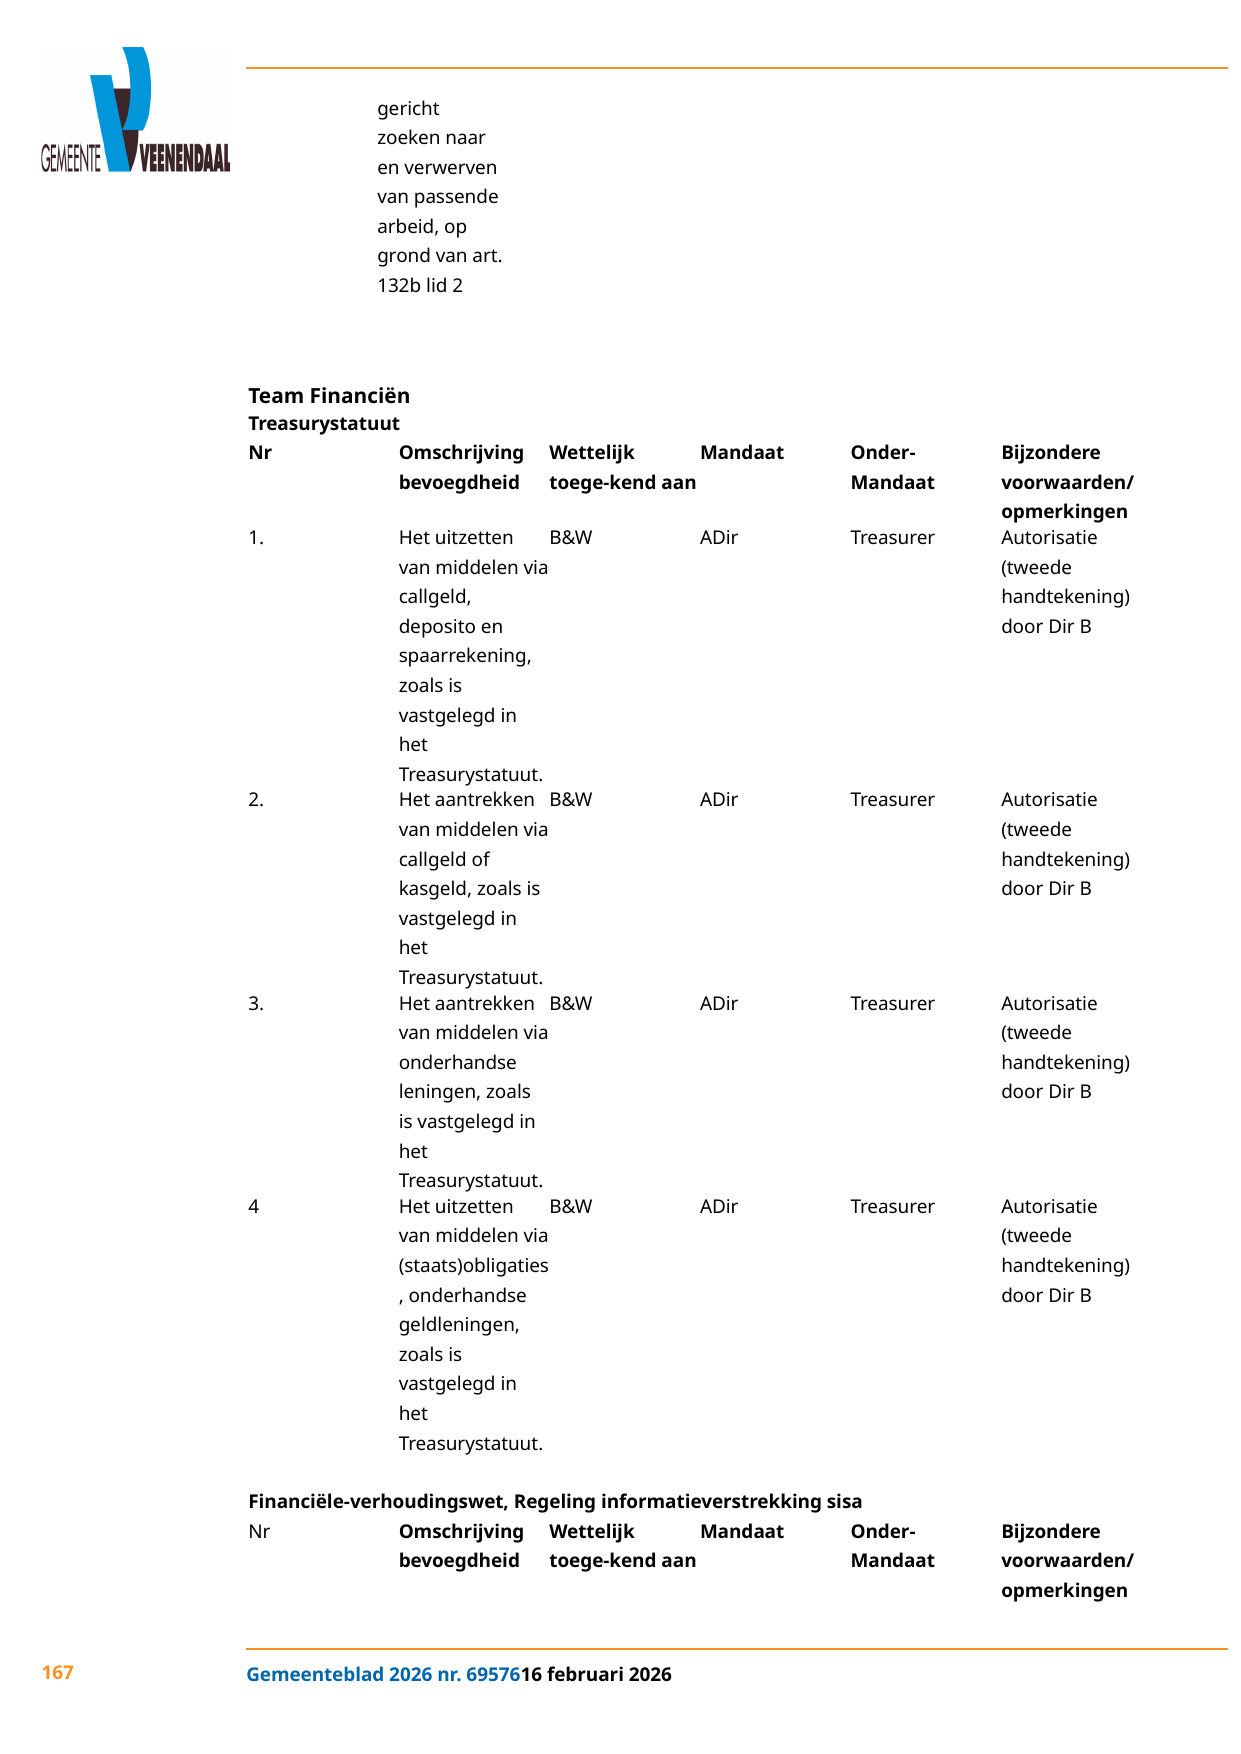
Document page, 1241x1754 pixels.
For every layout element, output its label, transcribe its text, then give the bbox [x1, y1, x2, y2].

text Financiële-verhoudingswet, Regeling informatieverstrekking sisa [248, 1488, 1152, 1514]
table_cell Treasurer [850, 787, 1001, 990]
table_header Nr [248, 1518, 398, 1603]
table_cell 4 [248, 1193, 398, 1456]
picture [123, 47, 231, 172]
table_cell ADir [700, 1193, 850, 1456]
table_cell Treasurer [850, 990, 1001, 1193]
table_cell Het uitzetten van middelen via callgeld, deposito en spaarrekening, zoals is vastgelegd in het Treasurystatuut. [399, 524, 549, 787]
table_cell ADir [700, 787, 850, 990]
table_cell Treasurer [850, 1193, 1001, 1456]
table_header Omschrijving bevoegdheid [399, 1518, 549, 1603]
table_cell Het aantrekken van middelen via callgeld of kasgeld, zoals is vastgelegd in het Treasurystatuut. [399, 787, 549, 990]
table_cell Autorisatie (tweede handtekening) door Dir B [1001, 787, 1152, 990]
text Team Financiën [248, 381, 1152, 410]
table_cell Autorisatie (tweede handtekening) door Dir B [1001, 990, 1152, 1193]
table_cell 2. [248, 787, 398, 990]
table_header Bijzondere voorwaarden/ opmerkingen [1001, 439, 1152, 524]
table_header Nr [248, 439, 398, 524]
table_cell ADir [700, 524, 850, 787]
table_cell Het aantrekken van middelen via onderhandse leningen, zoals is vastgelegd in het Treasurystatuut. [399, 990, 549, 1193]
text Treasurystatuut [248, 410, 1152, 435]
table_cell Treasurer [850, 524, 1001, 787]
table_header Wettelijk toege-kend aan [549, 1518, 700, 1603]
table_cell [248, 95, 377, 298]
table_cell B&W [549, 990, 700, 1193]
picture [41, 47, 130, 172]
table_header Omschrijving bevoegdheid [399, 439, 549, 524]
table_cell B&W [549, 1193, 700, 1456]
table_cell Het uitzetten van middelen via (staats)obligaties, onderhandse geldleningen, zoals is vastgelegd in het Treasurystatuut. [399, 1193, 549, 1456]
table_cell Autorisatie (tweede handtekening) door Dir B [1001, 524, 1152, 787]
table_header Onder- Mandaat [850, 1518, 1001, 1603]
table_header Wettelijk toege-kend aan [549, 439, 700, 524]
table_cell B&W [549, 787, 700, 990]
table_cell ADir [700, 990, 850, 1193]
table_cell 3. [248, 990, 398, 1193]
table_cell gericht zoeken naar en verwerven van passende arbeid, op grond van art. 132b lid 2 [377, 95, 506, 298]
table_header Mandaat [700, 439, 850, 524]
table_cell 1. [248, 524, 398, 787]
table_header Bijzondere voorwaarden/ opmerkingen [1001, 1518, 1152, 1603]
table_header Mandaat [700, 1518, 850, 1603]
table_cell B&W [549, 524, 700, 787]
table_header Onder- Mandaat [850, 439, 1001, 524]
table_cell Autorisatie (tweede handtekening) door Dir B [1001, 1193, 1152, 1456]
